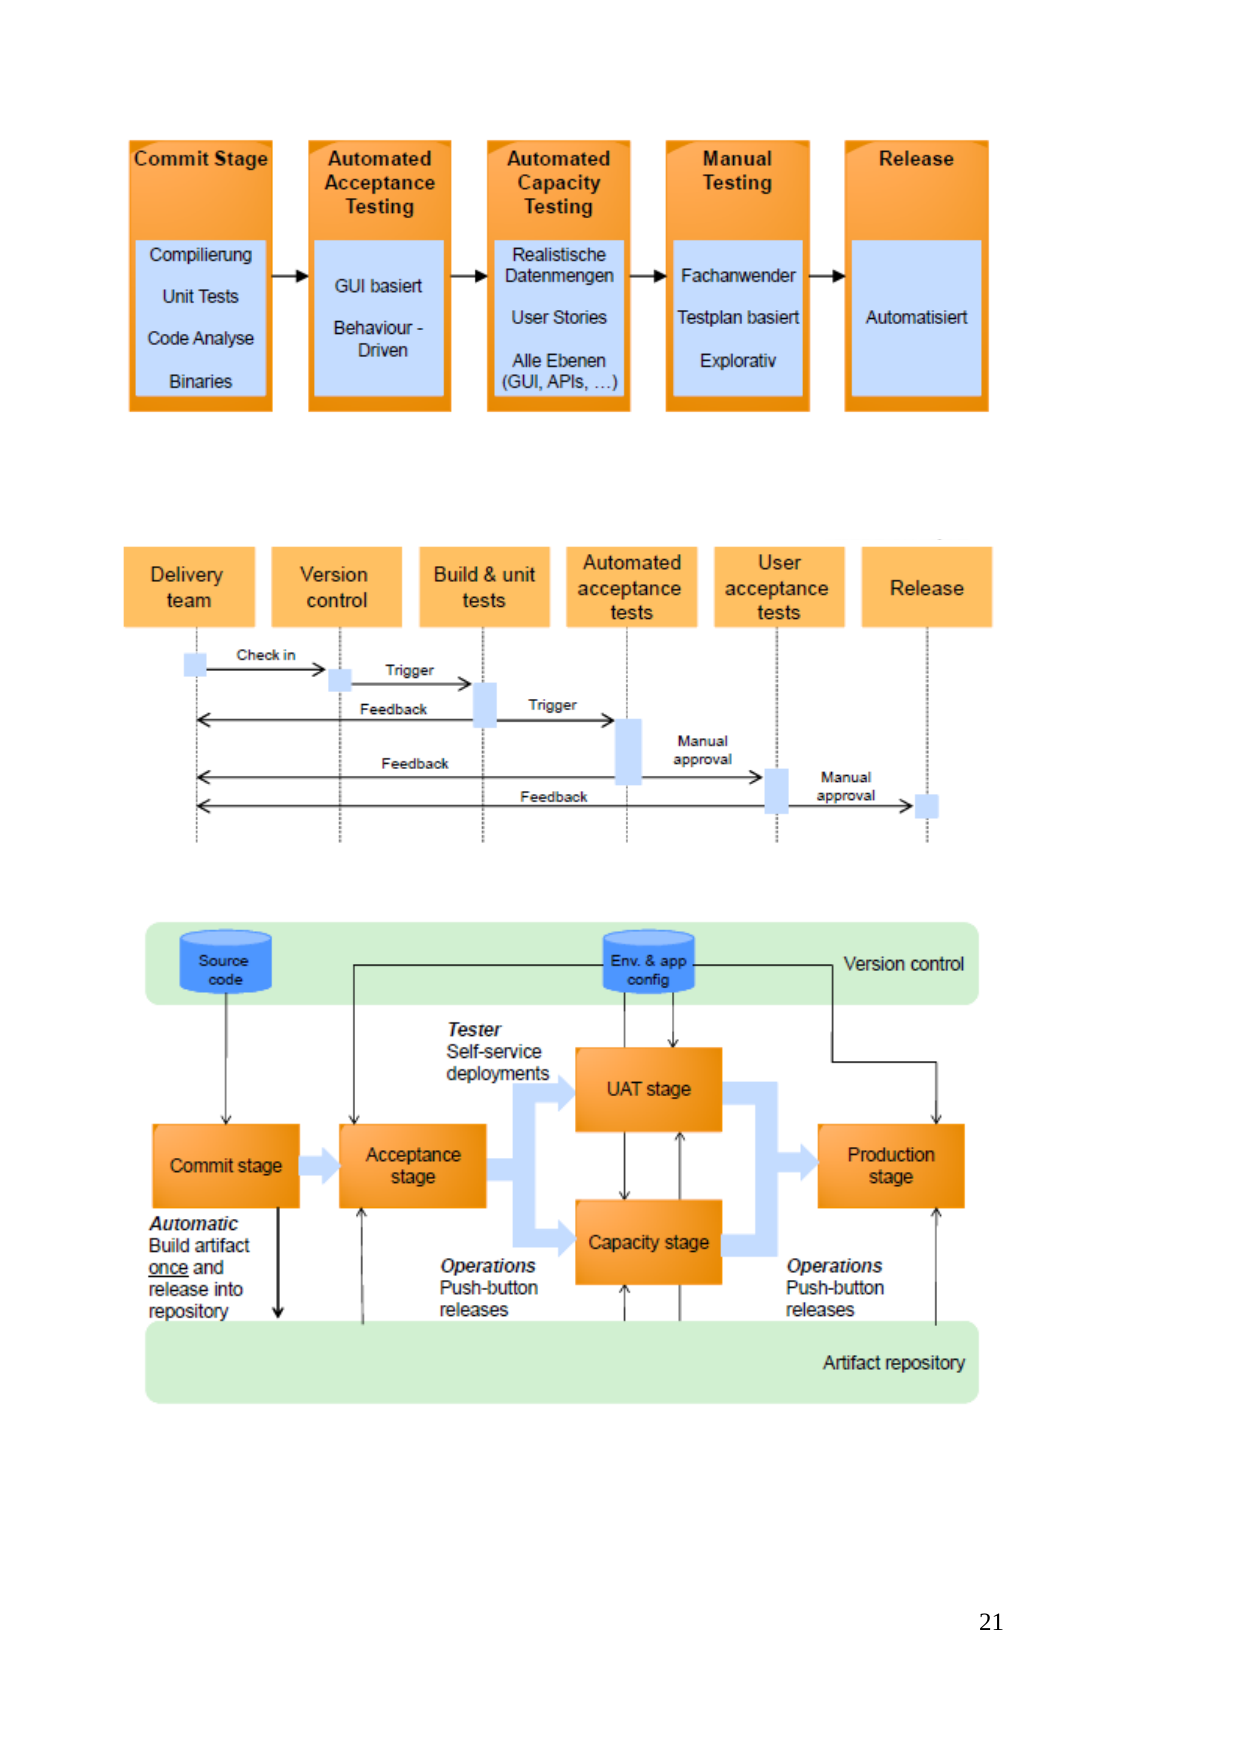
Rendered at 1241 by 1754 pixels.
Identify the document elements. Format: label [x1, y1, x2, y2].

picture [118, 539, 1004, 861]
picture [136, 913, 987, 1412]
picture [118, 118, 1004, 430]
